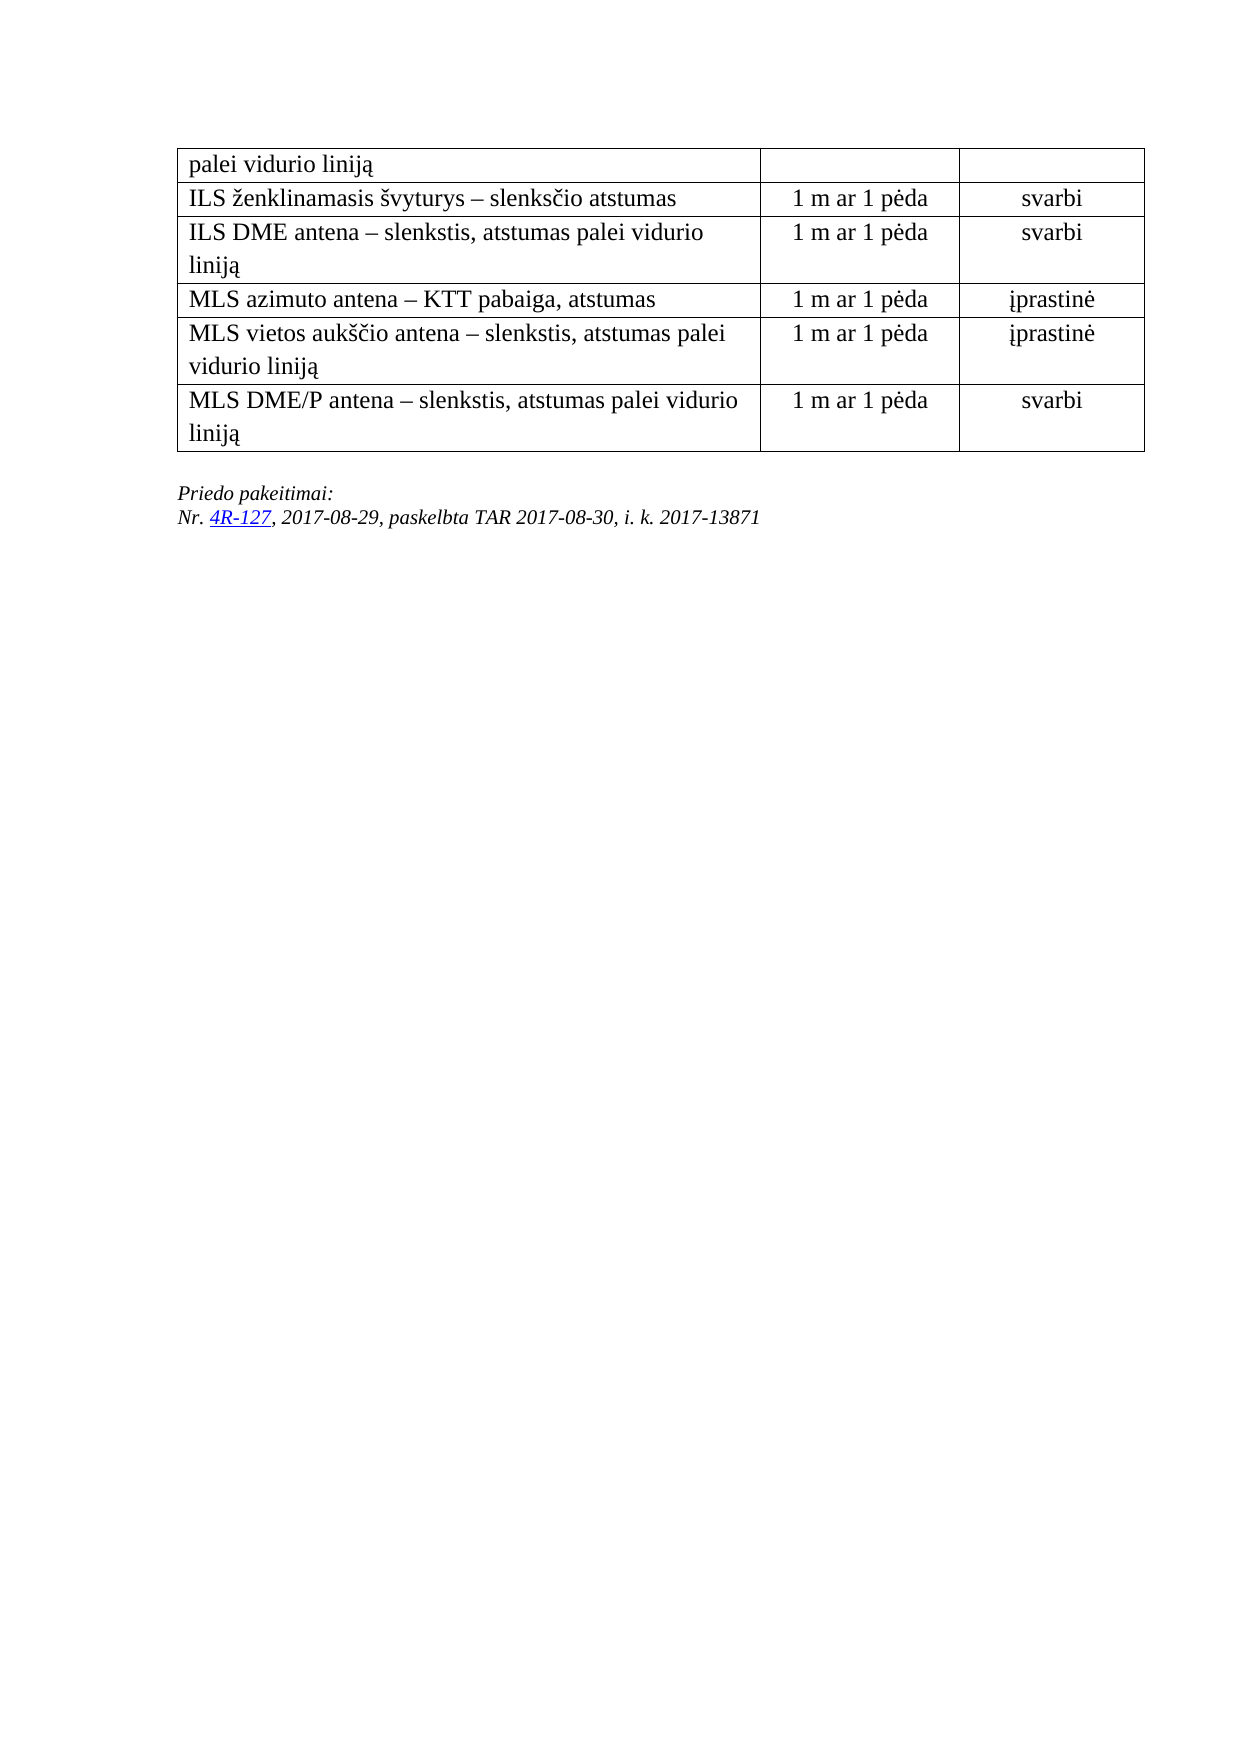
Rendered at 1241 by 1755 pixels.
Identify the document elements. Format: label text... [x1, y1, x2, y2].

table_cell [761, 149, 959, 182]
table_cell svarbi [960, 217, 1144, 283]
table_cell ILS DME antena – slenkstis, atstumas palei vidurio liniją [178, 217, 760, 283]
table_cell palei vidurio liniją [178, 149, 760, 182]
table_cell MLS vietos aukščio antena – slenkstis, atstumas palei vidurio liniją [178, 318, 760, 384]
table_cell MLS azimuto antena – KTT pabaiga, atstumas [178, 284, 760, 317]
table_cell 1 m ar 1 pėda [761, 183, 959, 216]
table_cell 1 m ar 1 pėda [761, 318, 959, 384]
text Nr. 4R-127, 2017-08-29, paskelbta TAR 2017-08-30, i. k. 2017-13871 [177, 505, 1122, 529]
table_cell ILS ženklinamasis švyturys – slenksčio atstumas [178, 183, 760, 216]
table_cell įprastinė [960, 318, 1144, 384]
table_cell 1 m ar 1 pėda [761, 385, 959, 451]
table_cell svarbi [960, 385, 1144, 451]
text Priedo pakeitimai: [177, 481, 1122, 505]
table_cell įprastinė [960, 284, 1144, 317]
table_cell svarbi [960, 183, 1144, 216]
table_cell [960, 149, 1144, 182]
table_cell MLS DME/P antena – slenkstis, atstumas palei vidurio liniją [178, 385, 760, 451]
table_cell 1 m ar 1 pėda [761, 284, 959, 317]
table_cell 1 m ar 1 pėda [761, 217, 959, 283]
